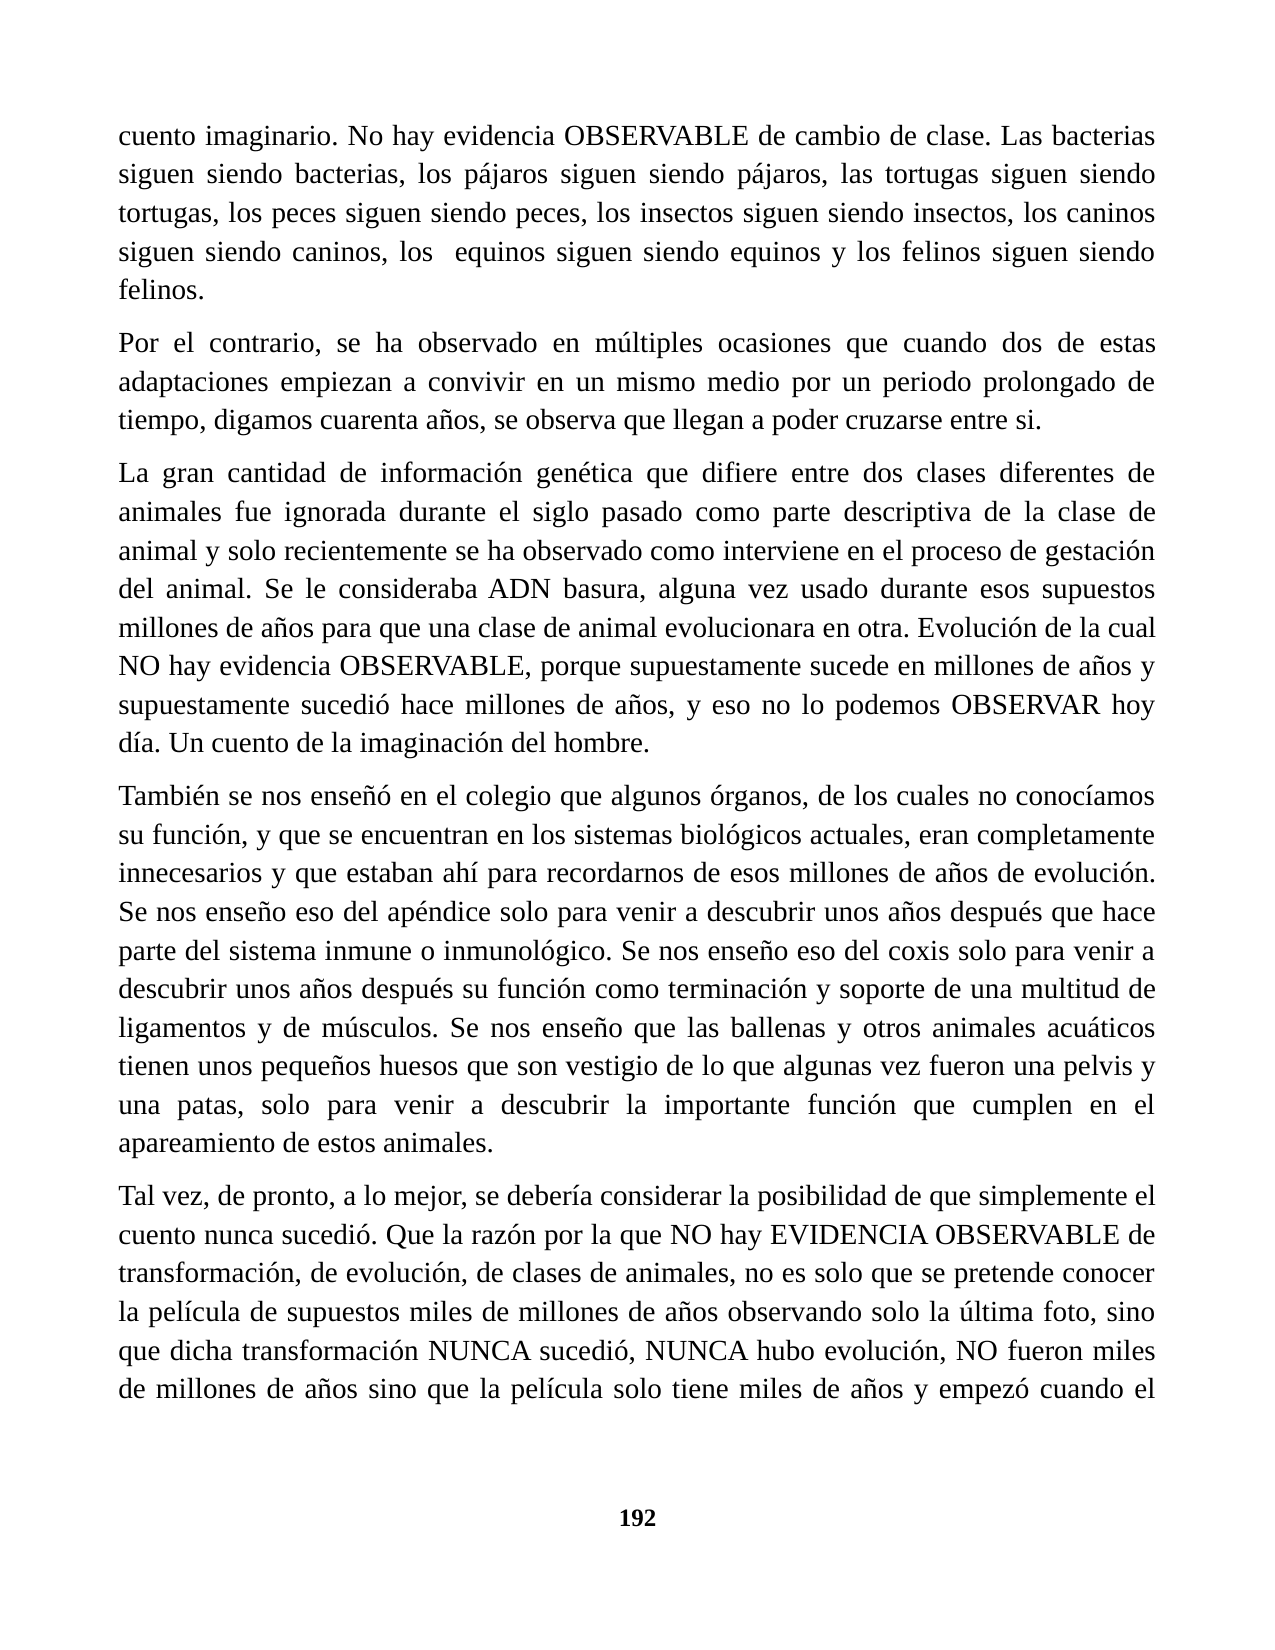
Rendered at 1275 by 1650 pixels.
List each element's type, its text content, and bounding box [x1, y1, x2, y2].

text También se nos enseñó en el colegio que algunos órganos, de los cuales no conocíamos su función, y que se encuentran en los sistemas biológicos actuales, eran completamente innecesarios y que estaban ahí para recordarnos de esos millones de años de evolución. Se nos enseño eso del apéndice solo para venir a descubrir unos años después que hace parte del sistema inmune o inmunológico. Se nos enseño eso del coxis solo para venir a descubrir unos años después su función como terminación y soporte de una multitud de ligamentos y de músculos. Se nos enseño que las ballenas y otros animales acuáticos tienen unos pequeños huesos que son vestigio de lo que algunas vez fueron una pelvis y una patas, solo para venir a descubrir la importante función que cumplen en el apareamiento de estos animales. [118, 778, 1157, 1159]
text Por el contrario, se ha observado en múltiples ocasiones que cuando dos de estas adaptaciones empiezan a convivir en un mismo medio por un periodo prolongado de tiempo, digamos cuarenta años, se observa que llegan a poder cruzarse entre si. [118, 325, 1157, 436]
text La gran cantidad de información genética que difiere entre dos clases diferentes de animales fue ignorada durante el siglo pasado como parte descriptiva de la clase de animal y solo recientemente se ha observado como interviene en el proceso de gestación del animal. Se le consideraba ADN basura, alguna vez usado durante esos supuestos millones de años para que una clase de animal evolucionara en otra. Evolución de la cual NO hay evidencia OBSERVABLE, porque supuestamente sucede en millones de años y supuestamente sucedió hace millones de años, y eso no lo podemos OBSERVAR hoy día. Un cuento de la imaginación del hombre. [118, 456, 1157, 759]
text Tal vez, de pronto, a lo mejor, se debería considerar la posibilidad de que simplemente el cuento nunca sucedió. Que la razón por la que NO hay EVIDENCIA OBSERVABLE de transformación, de evolución, de clases de animales, no es solo que se pretende conocer la película de supuestos miles de millones de años observando solo la última foto, sino que dicha transformación NUNCA sucedió, NUNCA hubo evolución, NO fueron miles de millones de años sino que la película solo tiene miles de años y empezó cuando el [118, 1178, 1157, 1405]
text cuento imaginario. No hay evidencia OBSERVABLE de cambio de clase. Las bacterias siguen siendo bacterias, los pájaros siguen siendo pájaros, las tortugas siguen siendo tortugas, los peces siguen siendo peces, los insectos siguen siendo insectos, los caninos siguen siendo caninos, los equinos siguen siendo equinos y los felinos siguen siendo felinos. [118, 118, 1157, 306]
